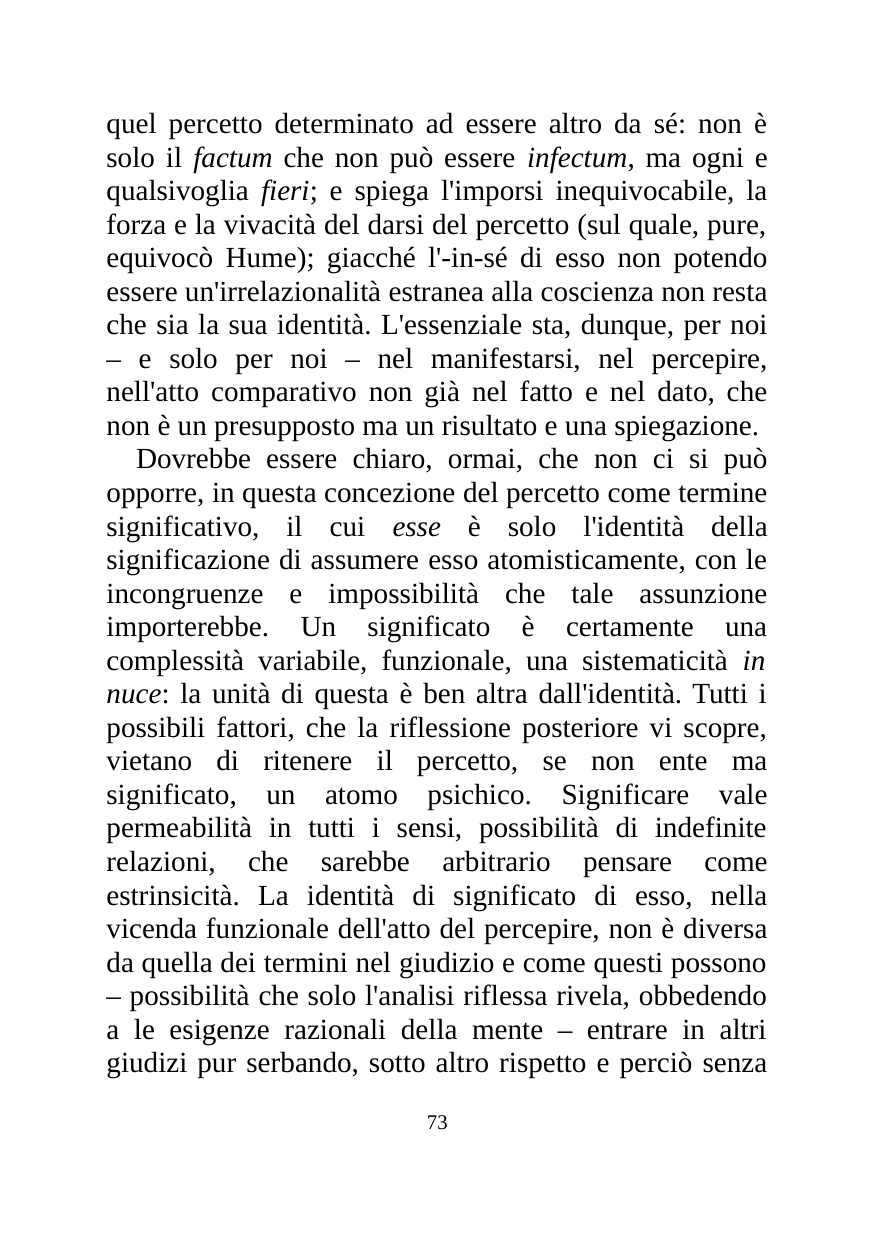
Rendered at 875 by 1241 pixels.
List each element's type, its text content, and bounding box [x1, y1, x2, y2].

text quel percetto determinato ad essere altro da sé: non è solo il factum che non può essere infectum, ma ogni e qualsivoglia fieri; e spiega l'imporsi inequivocabile, la forza e la vivacità del darsi del percetto (sul quale, pure, equivocò Hume); giacché l'-in-sé di esso non potendo essere un'irrelazionalità estranea alla coscienza non resta che sia la sua identità. L'essenziale sta, dunque, per noi – e solo per noi – nel manifestarsi, nel percepire, nell'atto comparativo non già nel fatto e nel dato, che non è un presupposto ma un risultato e una spiegazione. [106, 106, 768, 442]
text Dovrebbe essere chiaro, ormai, che non ci si può opporre, in questa concezione del percetto come termine significativo, il cui esse è solo l'identità della significazione di assumere esso atomisticamente, con le incongruenze e impossibilità che tale assunzione importerebbe. Un significato è certamente una complessità variabile, funzionale, una sistematicità in nuce: la unità di questa è ben altra dall'identità. Tutti i possibili fattori, che la riflessione posteriore vi scopre, vietano di ritenere il percetto, se non ente ma significato, un atomo psichico. Significare vale permeabilità in tutti i sensi, possibilità di indefinite relazioni, che sarebbe arbitrario pensare come estrinsicità. La identità di significato di esso, nella vicenda funzionale dell'atto del percepire, non è diversa da quella dei termini nel giudizio e come questi possono – possibilità che solo l'analisi riflessa rivela, obbedendo a le esigenze razionali della mente – entrare in altri giudizi pur serbando, sotto altro rispetto e perciò senza [106, 442, 768, 1079]
